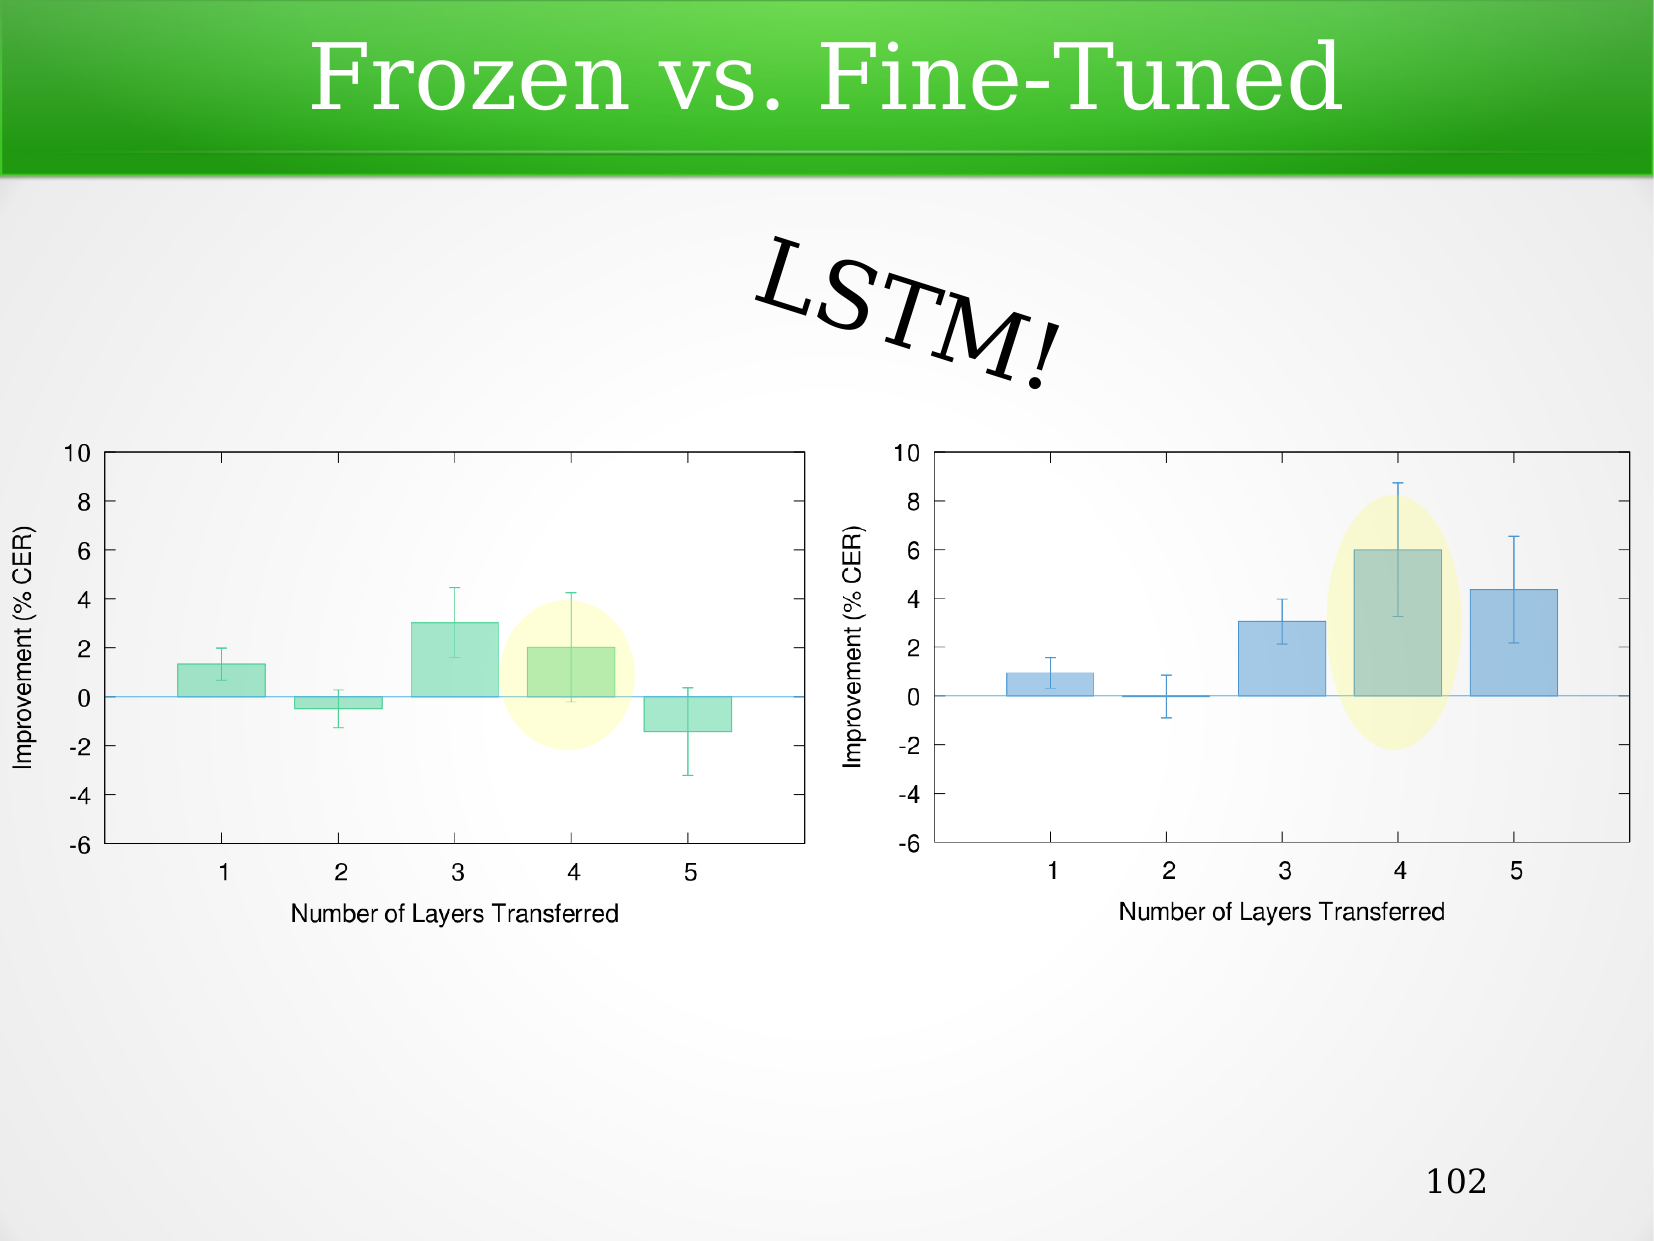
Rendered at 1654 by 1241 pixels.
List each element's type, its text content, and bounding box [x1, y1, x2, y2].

picture [0, 0, 1654, 1241]
title Frozen vs. Fine-Tuned [82, 11, 1571, 154]
text_box [499, 600, 635, 751]
text_box [1326, 495, 1462, 751]
text_box LSTM! [728, 217, 1061, 415]
